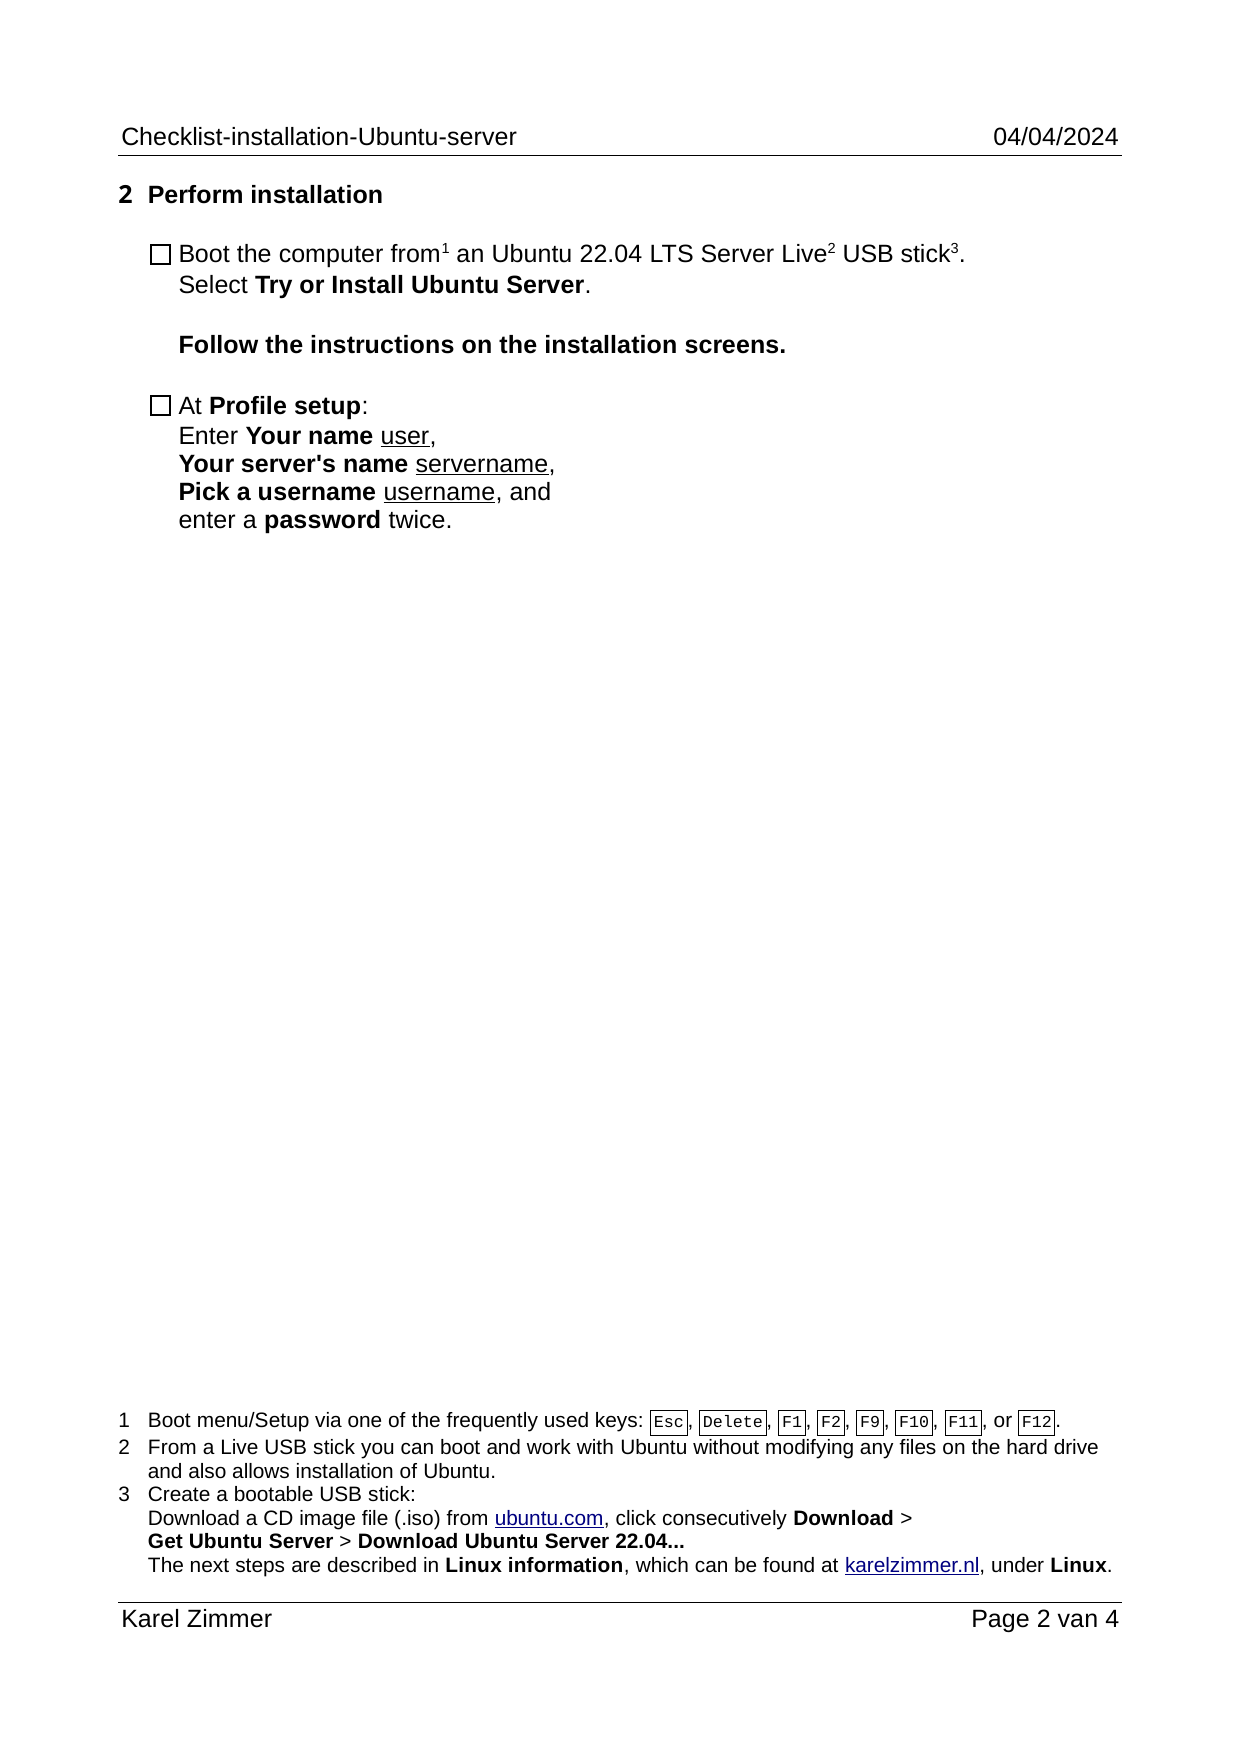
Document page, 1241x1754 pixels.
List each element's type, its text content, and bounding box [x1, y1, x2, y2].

table_cell [142, 330, 177, 360]
table_cell Enter Your name user, Your server's name servername, Pick a username username, and enter a password twice. [177, 421, 1122, 535]
list Perform installation [118, 177, 1122, 211]
table_cell [142, 391, 177, 421]
table_cell [118, 391, 142, 421]
table_cell [118, 360, 142, 391]
table_cell [118, 269, 142, 300]
table_cell [118, 300, 142, 330]
table_cell [142, 300, 177, 330]
table_cell [177, 300, 1122, 330]
table_cell [177, 360, 1122, 391]
table_cell [118, 421, 142, 535]
table_header [118, 239, 142, 269]
table_cell [142, 269, 177, 300]
table_cell At Profile setup: [177, 391, 1122, 421]
table_cell [118, 330, 142, 360]
table_cell [142, 360, 177, 391]
table_header Boot the computer from an Ubuntu 22.04 LTS Server Live USB stick. [177, 239, 1122, 269]
table_header [142, 239, 177, 269]
table_cell Follow the instructions on the installation screens. [177, 330, 1122, 360]
table_cell [142, 421, 177, 535]
table_cell Select Try or Install Ubuntu Server. [177, 269, 1122, 300]
